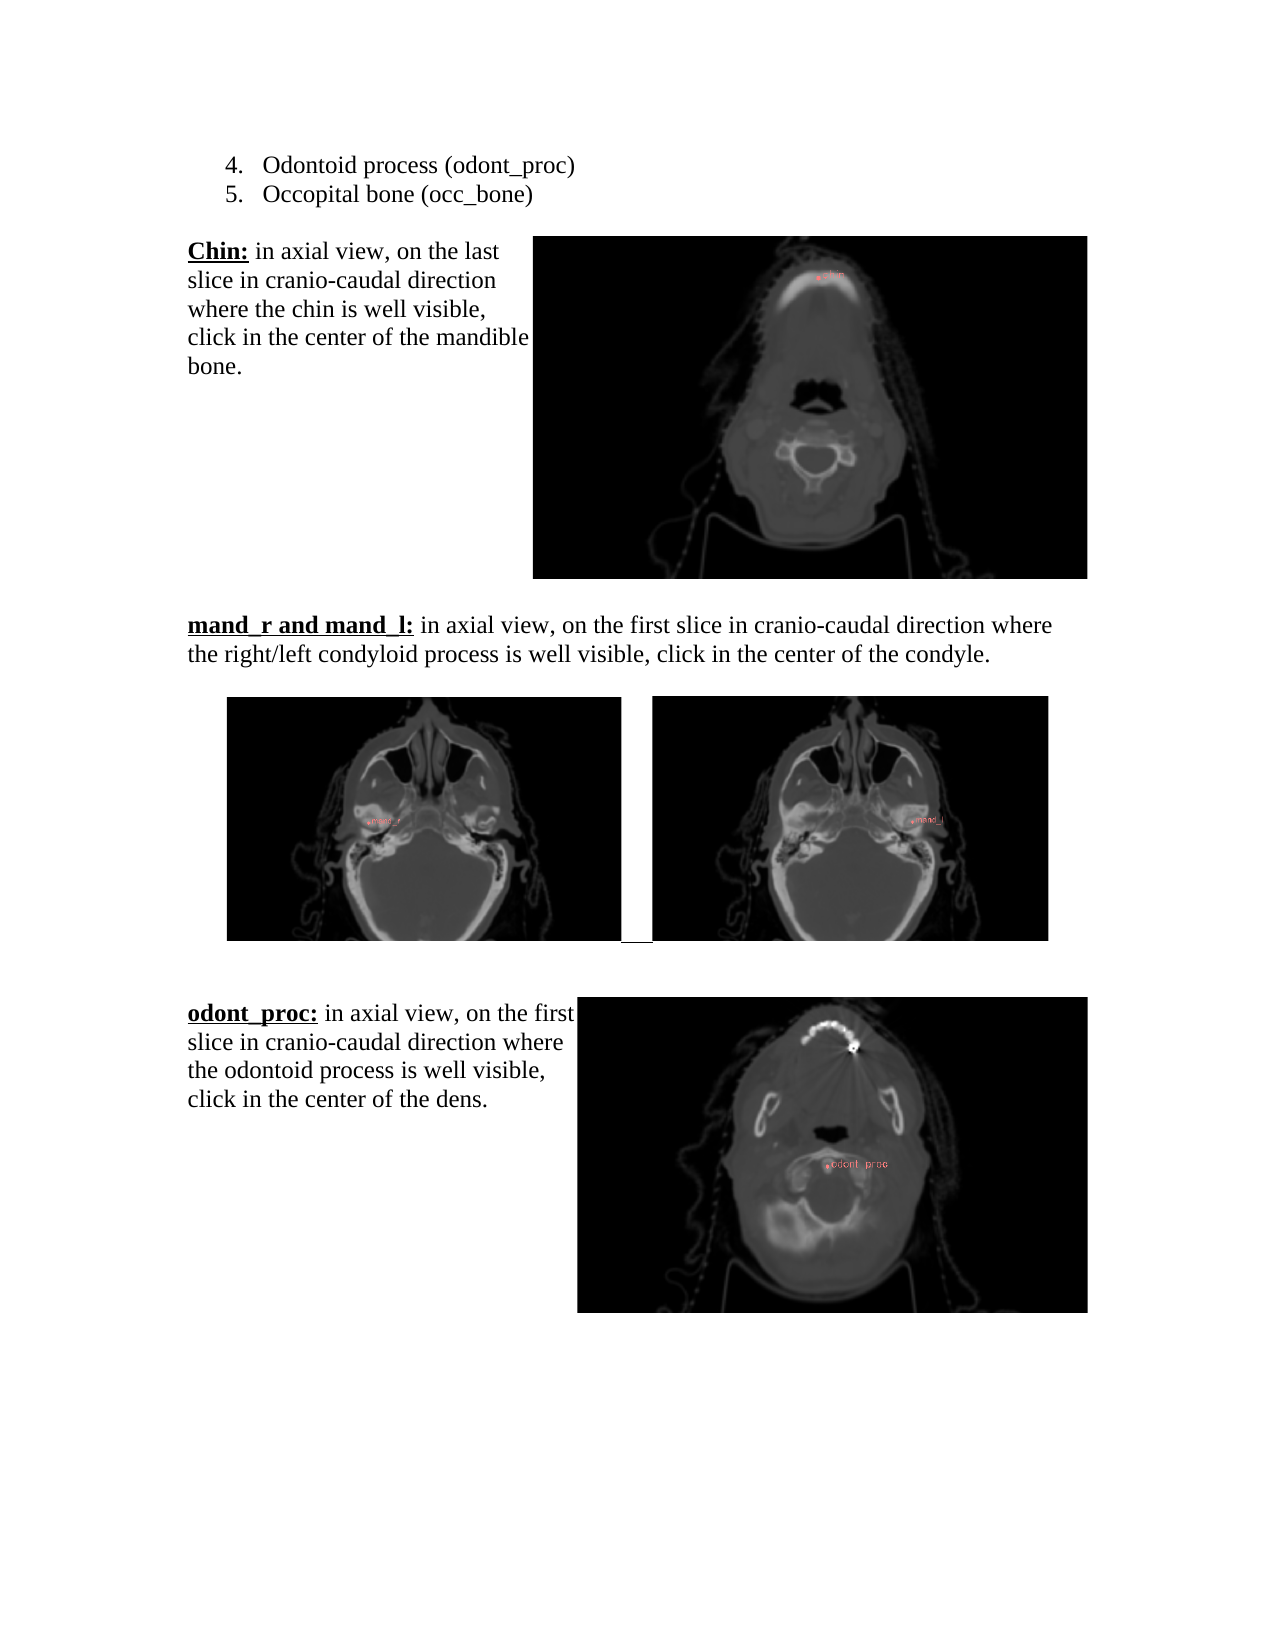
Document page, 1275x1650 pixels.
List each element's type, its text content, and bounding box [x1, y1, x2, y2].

picture [226, 697, 622, 941]
list Odontoid process (odont_proc) [225, 150, 1087, 179]
text odont_proc: in axial view, on the first slice in cranio-caudal direction where the odontoid process is well visible, click in the center of the dens. [187, 998, 577, 1113]
text mand_r and mand_l: in axial view, on the first slice in cranio-caudal direction where the right/left condyloid process is well visible, click in the center of the condyle. [187, 610, 1087, 667]
text Chin: in axial view, on the last slice in cranio-caudal direction where the chin is well visible, click in the center of the mandible bone. [187, 236, 532, 380]
picture [652, 696, 1049, 941]
picture [532, 236, 1088, 579]
picture [577, 997, 1088, 1313]
list Occopital bone (occ_bone) [225, 179, 1087, 236]
